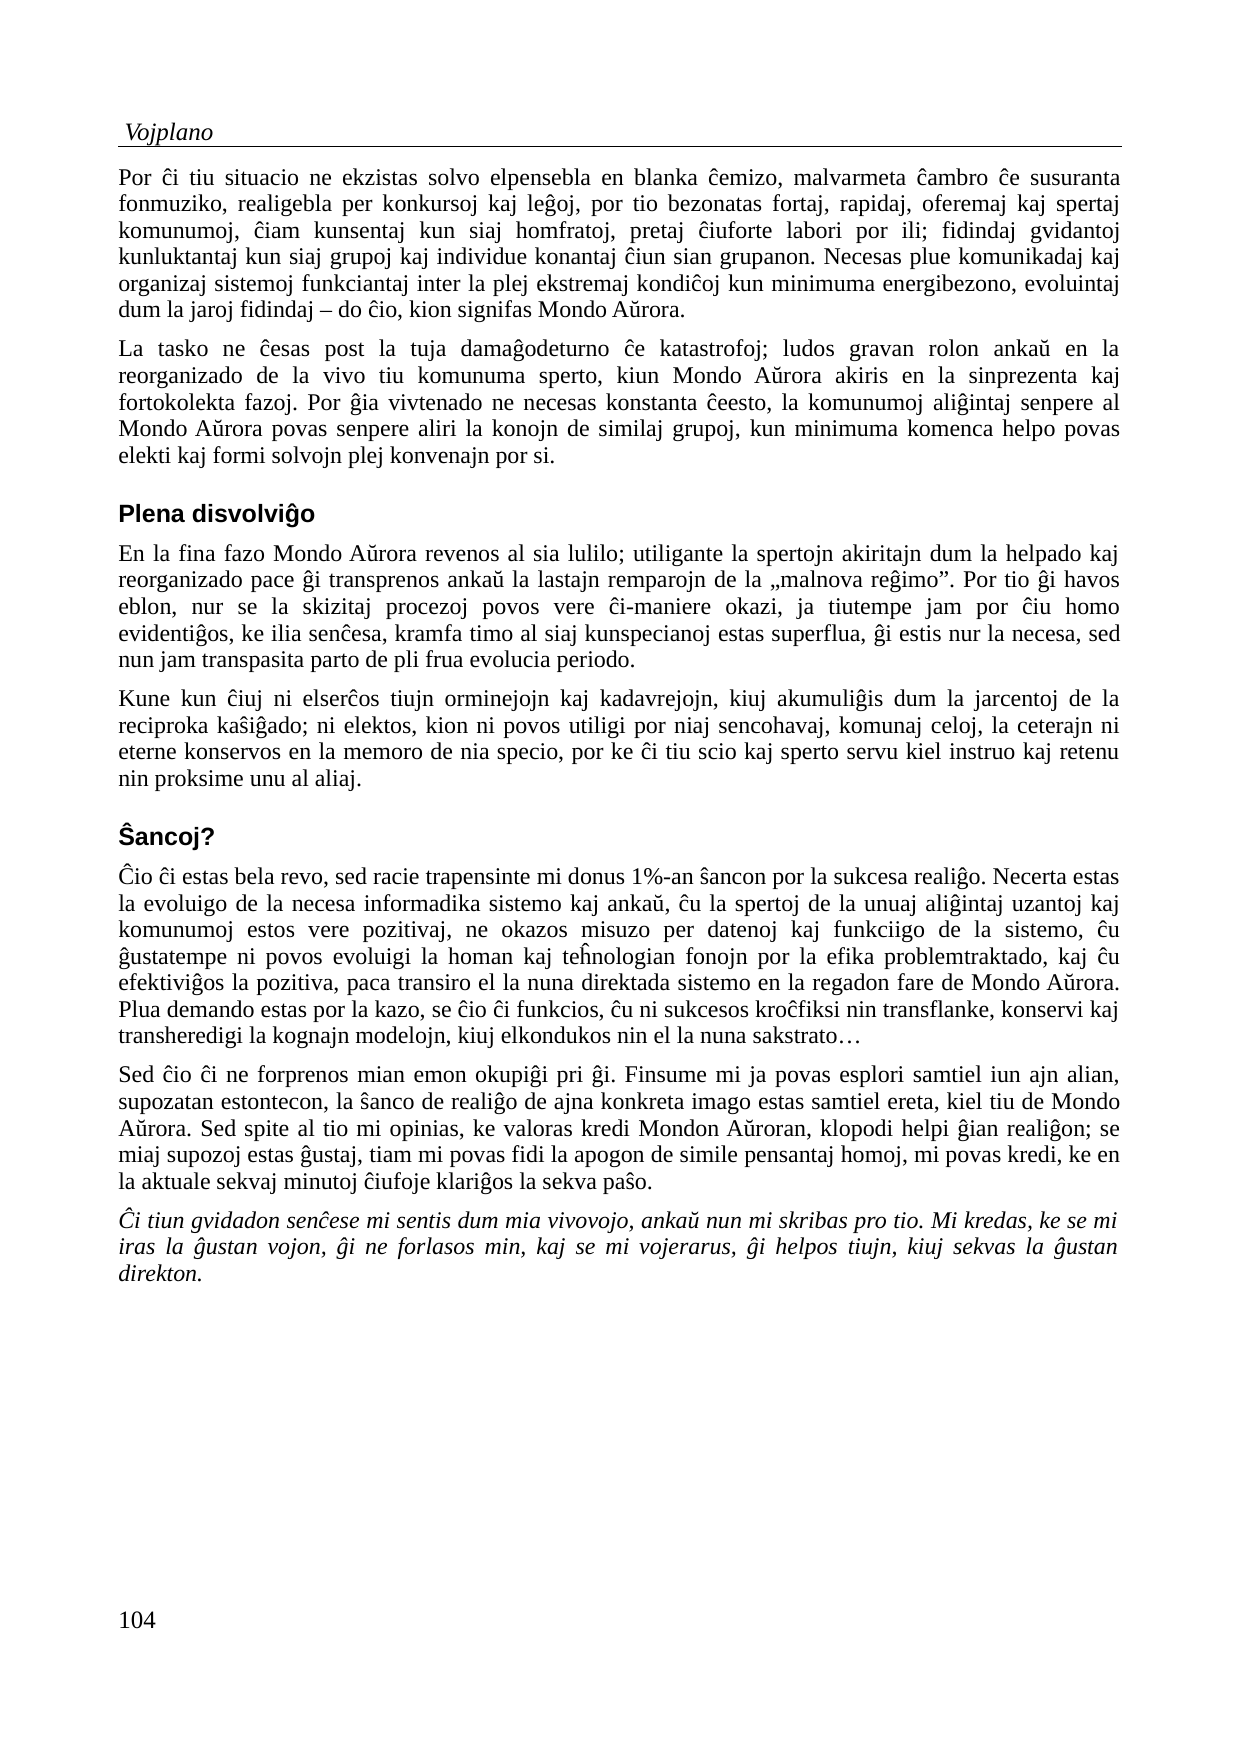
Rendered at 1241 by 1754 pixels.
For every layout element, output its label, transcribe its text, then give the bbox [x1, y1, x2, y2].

text Ĉio ĉi estas bela revo, sed racie trapensinte mi donus 1%-an ŝancon por la sukcesa realiĝo. Necerta estas la evoluigo de la necesa informadika sistemo kaj ankaŭ, ĉu la spertoj de la unuaj aliĝintaj uzantoj kaj komunumoj estos vere pozitivaj, ne okazos misuzo per datenoj kaj funkciigo de la sistemo, ĉu ĝustatempe ni povos evoluigi la homan kaj teĥnologian fonojn por la efika problemtraktado, kaj ĉu efektiviĝos la pozitiva, paca transiro el la nuna direktada sistemo en la regadon fare de Mondo Aŭrora. Plua demando estas por la kazo, se ĉio ĉi funkcios, ĉu ni sukcesos kroĉfiksi nin transflanke, konservi kaj transheredigi la kognajn modelojn, kiuj elkondukos nin el la nuna sakstrato… [118, 863, 1122, 1049]
subtitle Ŝancoj? [118, 823, 1122, 851]
text Por ĉi tiu situacio ne ekzistas solvo elpensebla en blanka ĉemizo, malvarmeta ĉambro ĉe susuranta fonmuziko, realigebla per konkursoj kaj leĝoj, por tio bezonatas fortaj, rapidaj, oferemaj kaj spertaj komunumoj, ĉiam kunsentaj kun siaj homfratoj, pretaj ĉiuforte labori por ili; fidindaj gvidantoj kunluktantaj kun siaj grupoj kaj individue konantaj ĉiun sian grupanon. Necesas plue komunikadaj kaj organizaj sistemoj funkciantaj inter la plej ekstremaj kondiĉoj kun minimuma energibezono, evoluintaj dum la jaroj fidindaj – do ĉio, kion signifas Mondo Aŭrora. [118, 164, 1122, 323]
text Kune kun ĉiuj ni elserĉos tiujn orminejojn kaj kadavrejojn, kiuj akumuliĝis dum la jarcentoj de la reciproka kaŝiĝado; ni elektos, kion ni povos utiligi por niaj sencohavaj, komunaj celoj, la ceterajn ni eterne konservos en la memoro de nia specio, por ke ĉi tiu scio kaj sperto servu kiel instruo kaj retenu nin proksime unu al aliaj. [118, 685, 1122, 792]
subtitle Plena disvolviĝo [118, 500, 1122, 528]
text La tasko ne ĉesas post la tuja damaĝodeturno ĉe katastrofoj; ludos gravan rolon ankaŭ en la reorganizado de la vivo tiu komunuma sperto, kiun Mondo Aŭrora akiris en la sinprezenta kaj fortokolekta fazoj. Por ĝia vivtenado ne necesas konstanta ĉeesto, la komunumoj aliĝintaj senpere al Mondo Aŭrora povas senpere aliri la konojn de similaj grupoj, kun minimuma komenca helpo povas elekti kaj formi solvojn plej konvenajn por si. [118, 336, 1122, 468]
text Ĉi tiun gvidadon senĉese mi sentis dum mia vivovojo, ankaŭ nun mi skribas pro tio. Mi kredas, ke se mi iras la ĝustan vojon, ĝi ne forlasos min, kaj se mi vojerarus, ĝi helpos tiujn, kiuj sekvas la ĝustan direkton. [118, 1207, 1122, 1287]
text En la fina fazo Mondo Aŭrora revenos al sia lulilo; utiligante la spertojn akiritajn dum la helpado kaj reorganizado pace ĝi transprenos ankaŭ la lastajn remparojn de la „malnova reĝimo”. Por tio ĝi havos eblon, nur se la skizitaj procezoj povos vere ĉi-maniere okazi, ja tiutempe jam por ĉiu homo evidentiĝos, ke ilia senĉesa, kramfa timo al siaj kunspecianoj estas superflua, ĝi estis nur la necesa, sed nun jam transpasita parto de pli frua evolucia periodo. [118, 540, 1122, 673]
text Sed ĉio ĉi ne forprenos mian emon okupiĝi pri ĝi. Finsume mi ja povas esplori samtiel iun ajn alian, supozatan estontecon, la ŝanco de realiĝo de ajna konkreta imago estas samtiel ereta, kiel tiu de Mondo Aŭrora. Sed spite al tio mi opinias, ke valoras kredi Mondon Aŭroran, klopodi helpi ĝian realiĝon; se miaj supozoj estas ĝustaj, tiam mi povas fidi la apogon de simile pensantaj homoj, mi povas kredi, ke en la aktuale sekvaj minutoj ĉiufoje klariĝos la sekva paŝo. [118, 1062, 1122, 1194]
